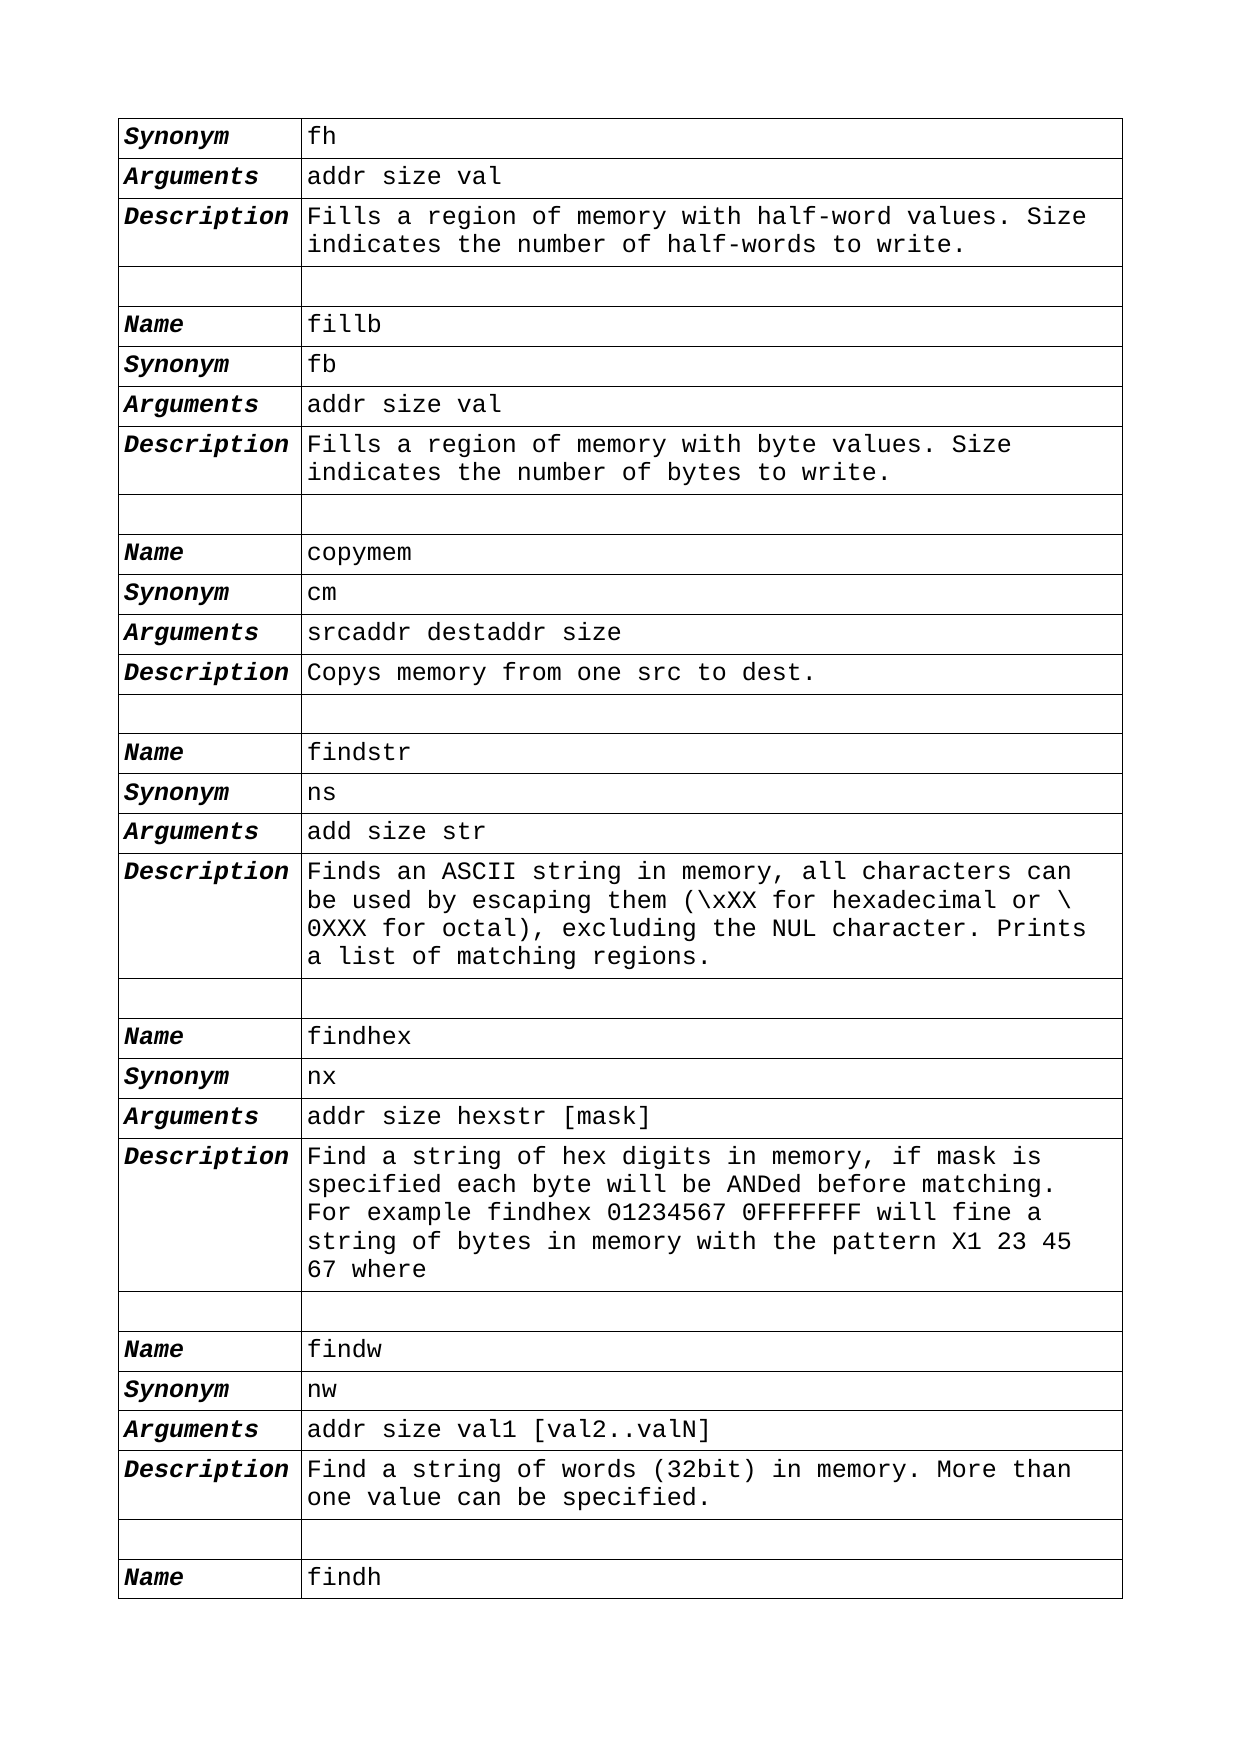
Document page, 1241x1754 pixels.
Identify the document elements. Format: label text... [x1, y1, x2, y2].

table_cell Find a string of hex digits in memory, if mask is specified each byte will be ANDed before matching. For example findhex 01234567 0FFFFFFF will fine a string of bytes in memory with the pattern X1 23 45 67 where [302, 1139, 1122, 1291]
table_cell [302, 695, 1122, 733]
table_cell Fills a region of memory with byte values. Size indicates the number of bytes to write. [302, 427, 1122, 494]
table_cell Name [119, 734, 301, 773]
table_cell [119, 267, 301, 306]
table_cell Synonym [119, 347, 301, 386]
table_cell Arguments [119, 615, 301, 653]
table_cell Name [119, 307, 301, 346]
table_cell findhex [302, 1019, 1122, 1058]
table_cell [302, 1292, 1122, 1331]
table_cell add size str [302, 814, 1122, 853]
table_cell Name [119, 1019, 301, 1058]
table_cell Arguments [119, 159, 301, 198]
table_cell srcaddr destaddr size [302, 615, 1122, 653]
table_cell Arguments [119, 1411, 301, 1450]
table_cell fh [302, 119, 1122, 158]
table_cell Arguments [119, 1099, 301, 1137]
table_cell Description [119, 199, 301, 266]
table_cell Synonym [119, 1059, 301, 1098]
table_cell ns [302, 774, 1122, 813]
table_cell [119, 979, 301, 1018]
table_cell Name [119, 1332, 301, 1371]
table_cell fb [302, 347, 1122, 386]
table_cell Name [119, 535, 301, 574]
table_cell Synonym [119, 119, 301, 158]
table_cell Description [119, 1139, 301, 1291]
table_cell addr size val1 [val2..valN] [302, 1411, 1122, 1450]
table_cell cm [302, 575, 1122, 614]
table_cell findstr [302, 734, 1122, 773]
table_cell Finds an ASCII string in memory, all characters can be used by escaping them (\xXX for hexadecimal or \0XXX for octal), excluding the NUL character. Prints a list of matching regions. [302, 854, 1122, 978]
table_cell nw [302, 1372, 1122, 1410]
table_cell addr size val [302, 387, 1122, 426]
table_cell addr size hexstr [mask] [302, 1099, 1122, 1137]
table_cell Fills a region of memory with half-word values. Size indicates the number of half-words to write. [302, 199, 1122, 266]
table_cell Description [119, 854, 301, 978]
table_cell Find a string of words (32bit) in memory. More than one value can be specified. [302, 1451, 1122, 1518]
table_cell Synonym [119, 1372, 301, 1410]
table_cell findh [302, 1560, 1122, 1598]
table_cell [302, 1520, 1122, 1558]
table_cell [302, 267, 1122, 306]
table_cell nx [302, 1059, 1122, 1098]
table_cell copymem [302, 535, 1122, 574]
table_cell [119, 1292, 301, 1331]
table_cell Description [119, 1451, 301, 1518]
table_cell [119, 695, 301, 733]
table_cell Name [119, 1560, 301, 1598]
table_cell Arguments [119, 814, 301, 853]
table_cell Arguments [119, 387, 301, 426]
table_cell Synonym [119, 774, 301, 813]
table_cell Description [119, 427, 301, 494]
table_cell [119, 1520, 301, 1558]
table_cell Synonym [119, 575, 301, 614]
table_cell Copys memory from one src to dest. [302, 655, 1122, 693]
table_cell [119, 495, 301, 534]
table_cell addr size val [302, 159, 1122, 198]
table_cell fillb [302, 307, 1122, 346]
table_cell findw [302, 1332, 1122, 1371]
table_cell [302, 979, 1122, 1018]
table_cell Description [119, 655, 301, 693]
table_cell [302, 495, 1122, 534]
